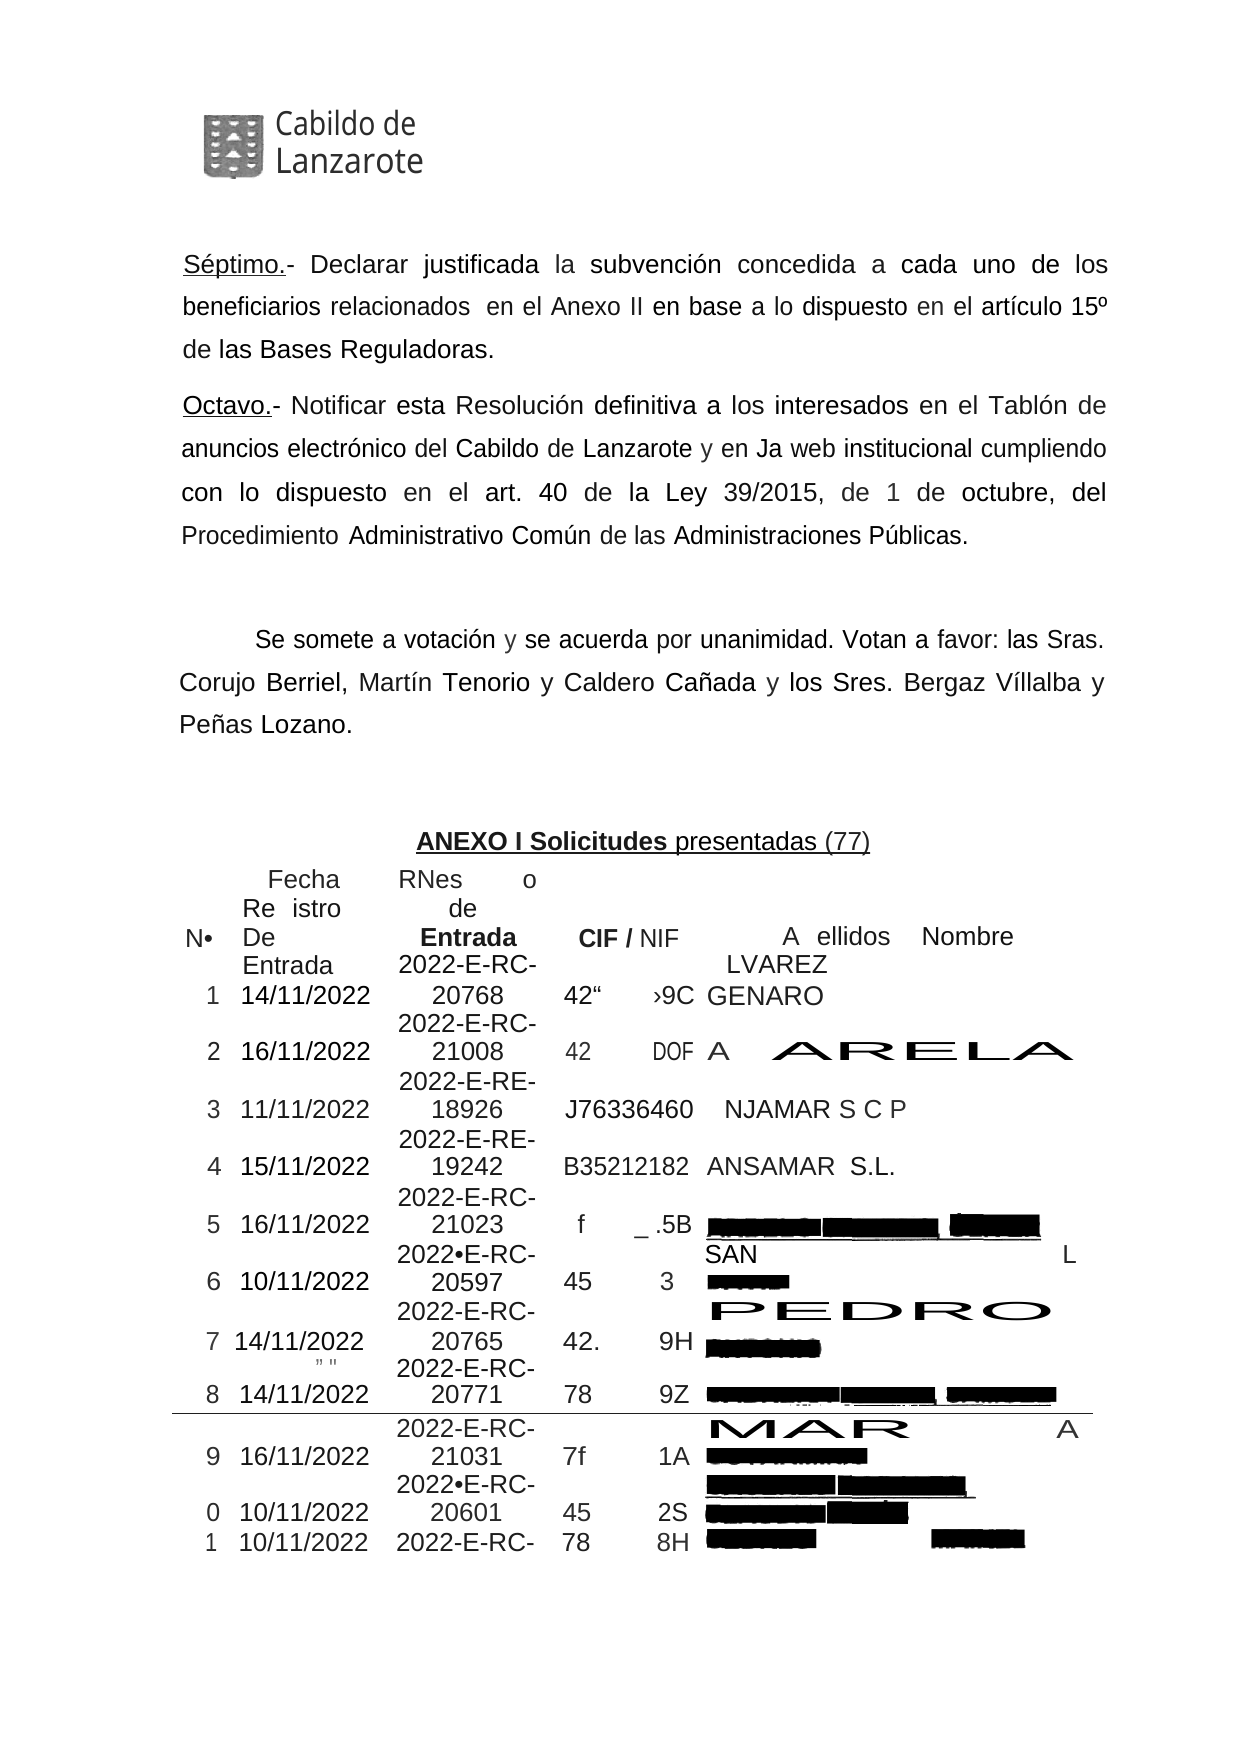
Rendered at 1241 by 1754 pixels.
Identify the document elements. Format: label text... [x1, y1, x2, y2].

table_cell 45 3 [549, 1241, 697, 1298]
table_cell 16/11/2022 [230, 1414, 386, 1471]
table_cell 3 [172, 1068, 230, 1126]
table_cell 5 [172, 1183, 230, 1241]
table_cell 9 [172, 1414, 230, 1471]
table_cell [697, 1384, 1093, 1412]
picture [707, 1275, 790, 1290]
table_cell 2022•E-RC- 20597 [386, 1241, 549, 1298]
text ANEXO I Solicitudes presentadas (77) [416, 826, 1240, 856]
table_cell 10/11/2022 [230, 1471, 386, 1529]
table_header N• [172, 866, 230, 981]
table_cell f _ .5B [549, 1183, 697, 1241]
table_cell 7f [549, 1414, 624, 1471]
table_cell SAN L [697, 1241, 1093, 1298]
picture [706, 1213, 1042, 1241]
table_cell 42“ ›9C 42 DOF [549, 981, 697, 1068]
table_cell PEDRO [697, 1299, 1093, 1327]
table_cell 20771 [386, 1384, 549, 1412]
table_cell 15/11/2022 [230, 1126, 386, 1183]
table_cell 4 [172, 1126, 230, 1183]
table_cell 2022-E-RE- 18926 [386, 1068, 549, 1126]
table_cell 45 [549, 1471, 624, 1529]
picture [706, 1529, 817, 1549]
table_cell 8 [172, 1384, 230, 1412]
table_cell 14/11/2022 [230, 1384, 386, 1412]
picture [203, 115, 264, 179]
table_cell 20768 2022-E-RC- 21008 [386, 981, 549, 1068]
table_cell 0 [172, 1471, 230, 1529]
table_cell 2022•E-RC- 20601 [386, 1471, 549, 1529]
table_cell 1 [172, 1529, 230, 1559]
table_cell 2022-E-RC- [386, 1299, 549, 1327]
table_cell GENARO A ARELA [697, 981, 1093, 1068]
table_cell 6 [172, 1241, 230, 1298]
text Cabildo de [275, 107, 1240, 143]
table_header A ellidos Nombre LVAREZ [697, 866, 1093, 981]
picture [706, 1448, 868, 1465]
picture [931, 1529, 1026, 1549]
text Se somete a votación y se acuerda por unanimidad. Votan a favor: las Sras. Corujo Berriel, Martín Tenorio y Caldero Cañada y los Sres. Bergaz Víllalba y Peñas Lozano. [179, 624, 1104, 739]
table_cell ANSAMAR S.L. [697, 1126, 1093, 1183]
table_cell 7 14/11/2022 ” " [172, 1328, 386, 1384]
table_cell 20765 2022-E-RC- [386, 1328, 549, 1384]
table_cell [697, 1183, 1093, 1241]
table_header CIF / NIF [549, 866, 697, 981]
table_cell [697, 1471, 1093, 1529]
table_cell 2022-E-RC- 21031 [386, 1414, 549, 1471]
table_cell NJAMAR S C P [697, 1068, 1093, 1126]
text Octavo.- Notificar esta Resolución definitiva a los interesados en el Tablón de anuncios electrónico del Cabildo de Lanzarote y en Ja web institucional cumpliendo con lo dispuesto en el art. 40 de la Ley 39/2015, de 1 de octubre, del Procedimiento Administrativo Común de las Administraciones Públicas. [181, 390, 1107, 550]
table_cell 1 2 [172, 981, 230, 1068]
table_cell 78 [549, 1384, 624, 1412]
table_cell 10/11/2022 [230, 1241, 386, 1298]
table_cell 11/11/2022 [230, 1068, 386, 1126]
table_cell [172, 1299, 230, 1327]
table_cell 42. 9H [549, 1328, 1093, 1384]
table_cell 2S [624, 1471, 697, 1529]
table_cell 1A [624, 1414, 697, 1471]
table_cell 78 [549, 1529, 624, 1559]
table_header RNes o de Entrada 2022-E-RC- [386, 866, 549, 981]
table_cell 2022-E-RC- 21023 [386, 1183, 549, 1241]
table_cell 16/11/2022 [230, 1183, 386, 1241]
picture [706, 1387, 1057, 1406]
table_cell [549, 1299, 697, 1327]
table_cell [697, 1529, 1093, 1559]
text Séptimo.- Declarar justificada la subvención concedida a cada uno de los beneficiarios relacionados en el Anexo II en base a lo dispuesto en el artículo 15º de las Bases Reguladoras. [182, 249, 1108, 364]
table_cell 9Z [624, 1384, 697, 1412]
table_cell 8H [624, 1529, 697, 1559]
table_cell 14/11/2022 16/11/2022 [230, 981, 386, 1068]
table_cell MAR A [697, 1414, 1093, 1471]
table_cell B35212182 [549, 1126, 697, 1183]
table_cell J76336460 [549, 1068, 697, 1126]
table_cell 2022-E-RC- [386, 1529, 549, 1559]
table_cell [230, 1299, 386, 1327]
subtitle Lanzarote [275, 143, 1240, 181]
table_cell 10/11/2022 [230, 1529, 386, 1559]
table_cell 2022-E-RE- 19242 [386, 1126, 549, 1183]
table_header Fecha Re istro De Entrada [230, 866, 386, 981]
